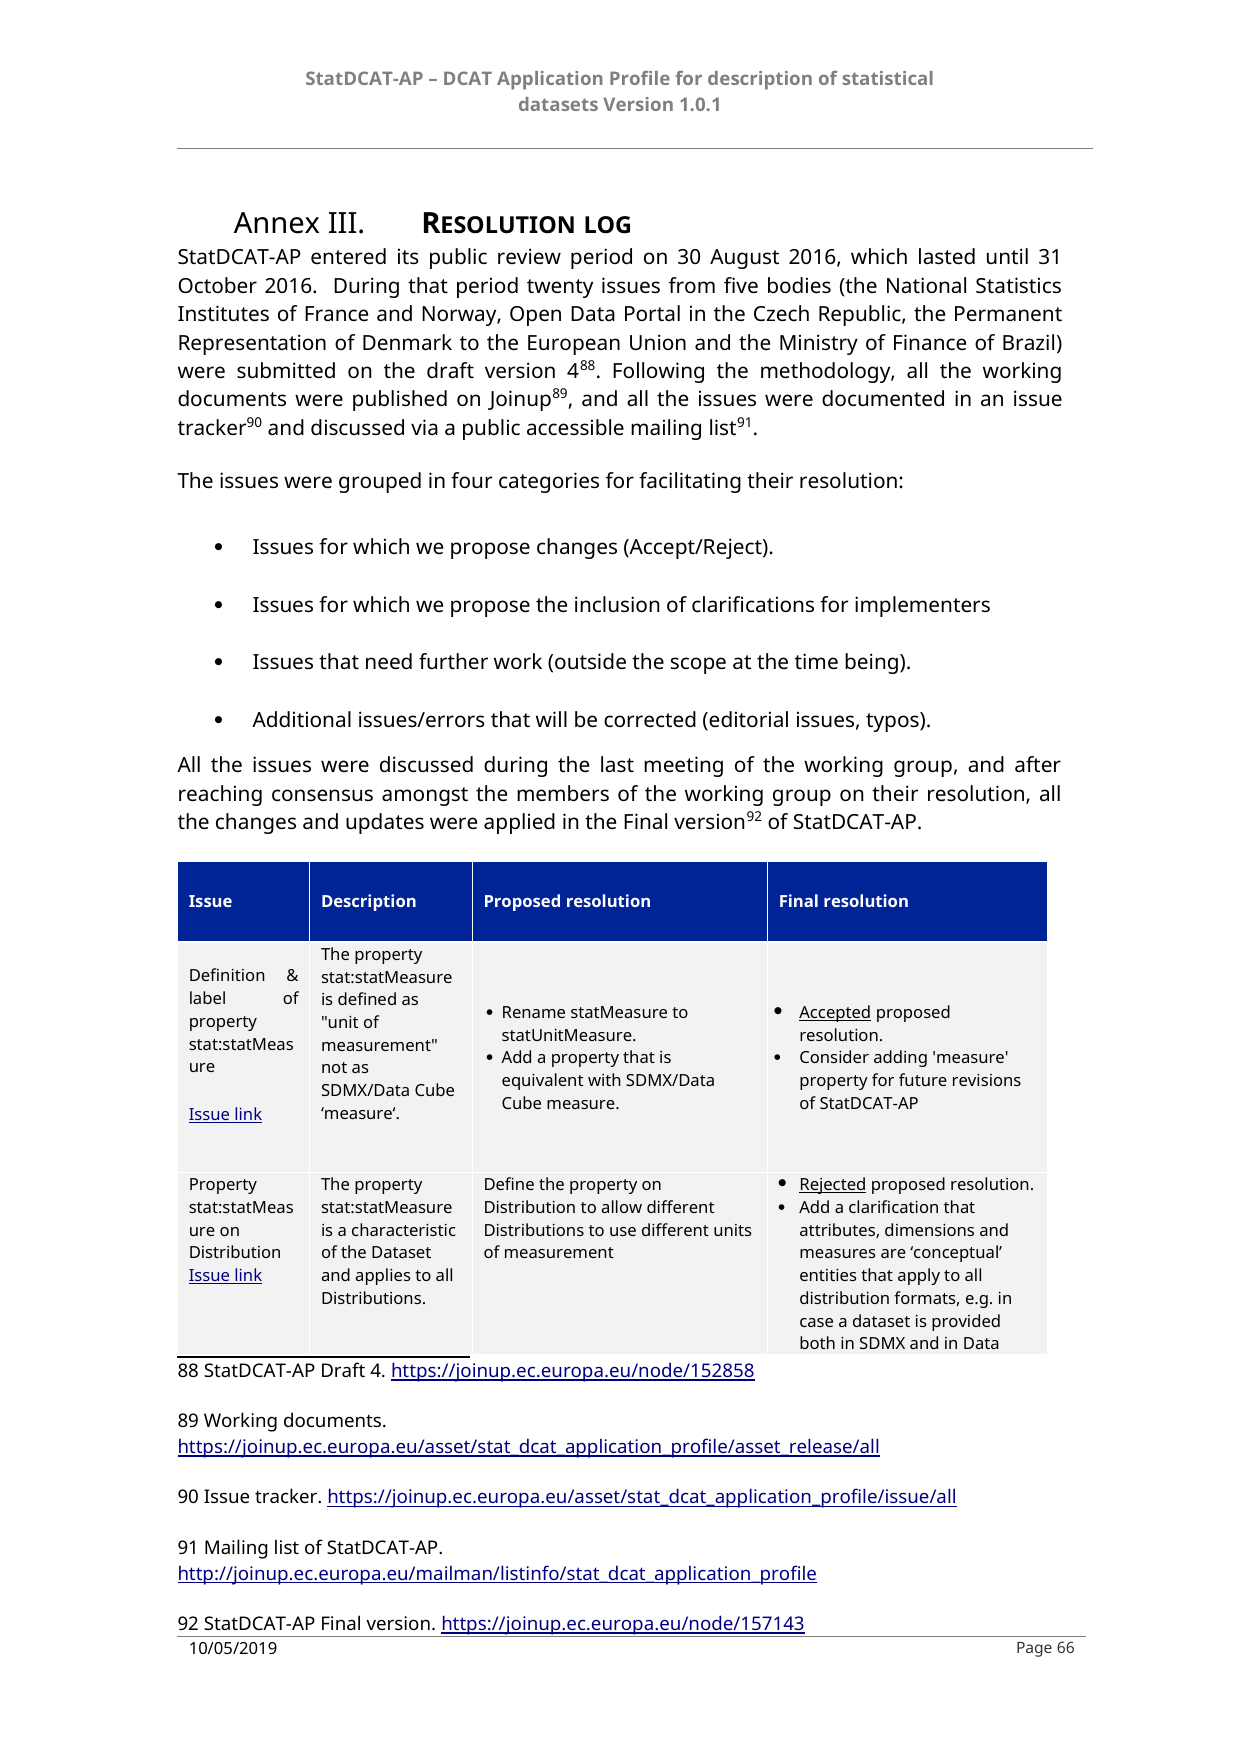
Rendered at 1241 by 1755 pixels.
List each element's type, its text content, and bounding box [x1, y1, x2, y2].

table_cell Rejected proposed resolution. Add a clarification that attributes, dimensions and measures are ‘conceptual’ entities that apply to all distribution formats, e.g. in case a dataset is provided both in SDMX and in Data [768, 1173, 1047, 1354]
text StatDCAT-AP Final version. https://joinup.ec.europa.eu/node/157143 [177, 1610, 1063, 1636]
text Mailing list of StatDCAT-AP. http://joinup.ec.europa.eu/mailman/listinfo/stat_dcat_application_profile [177, 1534, 1063, 1585]
list Additional issues/errors that will be corrected (editorial issues, typos). [215, 705, 1063, 733]
list Resolution log [233, 203, 1063, 242]
text Issue tracker. https://joinup.ec.europa.eu/asset/stat_dcat_application_profile/issue/all [177, 1484, 1063, 1509]
text Working documents. https://joinup.ec.europa.eu/asset/stat_dcat_application_profile/asset_release/all [177, 1408, 1063, 1459]
text All the issues were discussed during the last meeting of the working group, and after reaching consensus amongst the members of the working group on their resolution, all the changes and updates were applied in the Final version of StatDCAT-AP. [177, 750, 1063, 836]
text The issues were grouped in four categories for facilitating their resolution: [177, 466, 1063, 495]
table_header Final resolution [768, 862, 1047, 941]
list Issues for which we propose changes (Accept/Reject). [215, 532, 1063, 561]
table_header Issue [178, 862, 309, 941]
table_cell Define the property on Distribution to allow different Distributions to use different units of measurement [473, 1173, 767, 1354]
table_cell Accepted proposed resolution. Consider adding 'measure' property for future revisions of StatDCAT-AP [768, 943, 1047, 1172]
table_cell The property stat:statMeasure is a characteristic of the Dataset and applies to all Distributions. [310, 1173, 472, 1354]
text StatDCAT-AP Draft 4. https://joinup.ec.europa.eu/node/152858 [177, 1357, 1063, 1383]
list Issues for which we propose the inclusion of clarifications for implementers [215, 590, 1063, 618]
table_cell The property stat:statMeasure is defined as "unit of measurement" not as SDMX/Data Cube ‘measure‘. [310, 943, 472, 1172]
list Issues that need further work (outside the scope at the time being). [215, 647, 1063, 676]
table_cell Property stat:statMeasure on Distribution Issue link [178, 1173, 309, 1354]
table_cell Definition & label of property stat:statMeasure Issue link [178, 943, 309, 1172]
table_header Proposed resolution [473, 862, 767, 941]
text StatDCAT-AP entered its public review period on 30 August 2016, which lasted until 31 October 2016. During that period twenty issues from five bodies (the National Statistics Institutes of France and Norway, Open Data Portal in the Czech Republic, the Permanent Representation of Denmark to the European Union and the Ministry of Finance of Brazil) were submitted on the draft version 4. Following the methodology, all the working documents were published on Joinup, and all the issues were documented in an issue tracker and discussed via a public accessible mailing list. [177, 242, 1063, 441]
table_header Description [310, 862, 472, 941]
table_cell Rename statMeasure to statUnitMeasure. Add a property that is equivalent with SDMX/Data Cube measure. [473, 943, 767, 1172]
